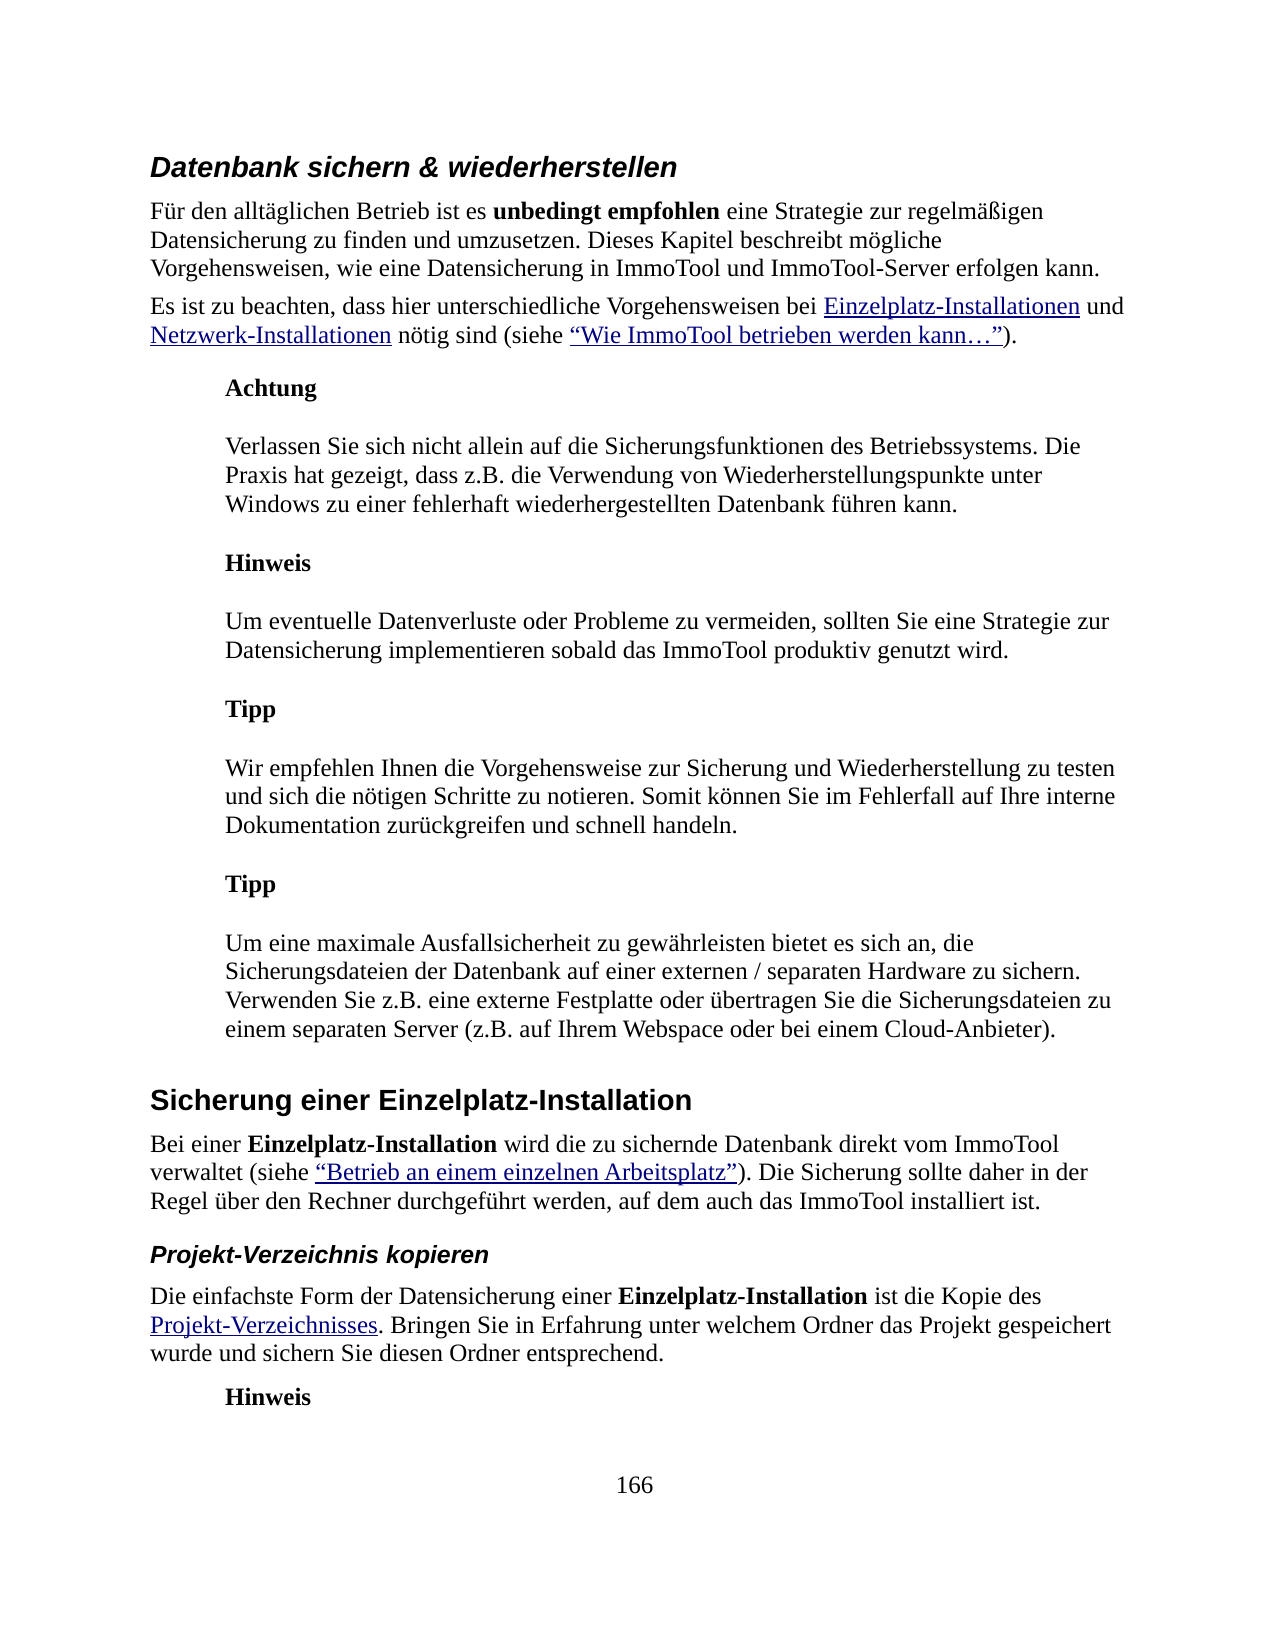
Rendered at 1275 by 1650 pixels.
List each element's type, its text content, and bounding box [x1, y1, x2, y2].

text Verlassen Sie sich nicht allein auf die Sicherungsfunktionen des Betriebssystems. Die Praxis hat gezeigt, dass z.B. die Verwendung von Wiederherstellungspunkte unter Windows zu einer fehlerhaft wiederhergestellten Datenbank führen kann. [225, 431, 1125, 518]
text Die einfachste Form der Datensicherung einer Einzelplatz-Installation ist die Kopie des Projekt-Verzeichnisses. Bringen Sie in Erfahrung unter welchem Ordner das Projekt gespeichert wurde und sichern Sie diesen Ordner entsprechend. [150, 1281, 1125, 1367]
text Um eventuelle Datenverluste oder Probleme zu vermeiden, sollten Sie eine Strategie zur Datensicherung implementieren sobald das ImmoTool produktiv genutzt wird. [225, 606, 1125, 664]
text Um eine maximale Ausfallsicherheit zu gewährleisten bietet es sich an, die Sicherungsdateien der Datenbank auf einer externen / separaten Hardware zu sichern. Verwenden Sie z.B. eine externe Festplatte oder übertragen Sie die Sicherungsdateien zu einem separaten Server (z.B. auf Ihrem Webspace oder bei einem Cloud-Anbieter). [225, 928, 1125, 1043]
subtitle Sicherung einer Einzelplatz-Installation [150, 1083, 1125, 1116]
subtitle Projekt-Verzeichnis kopieren [150, 1240, 1125, 1268]
text Hinweis [225, 548, 1125, 576]
text Hinweis [225, 1382, 1125, 1411]
subtitle Datenbank sichern & wiederherstellen [150, 150, 1125, 183]
text Es ist zu beachten, dass hier unterschiedliche Vorgehensweisen bei Einzelplatz-Installationen und Netzwerk-Installationen nötig sind (siehe “Wie ImmoTool betrieben werden kann…”). [150, 291, 1125, 349]
text Für den alltäglichen Betrieb ist es unbedingt empfohlen eine Strategie zur regelmäßigen Datensicherung zu finden und umzusetzen. Dieses Kapitel beschreibt mögliche Vorgehensweisen, wie eine Datensicherung in ImmoTool und ImmoTool-Server erfolgen kann. [150, 196, 1125, 282]
text Bei einer Einzelplatz-Installation wird die zu sichernde Datenbank direkt vom ImmoTool verwaltet (siehe “Betrieb an einem einzelnen Arbeitsplatz”). Die Sicherung sollte daher in der Regel über den Rechner durchgeführt werden, auf dem auch das ImmoTool installiert ist. [150, 1129, 1125, 1215]
text Achtung [225, 373, 1125, 401]
text Tipp [225, 694, 1125, 723]
text Tipp [225, 869, 1125, 898]
text Wir empfehlen Ihnen die Vorgehensweise zur Sicherung und Wiederherstellung zu testen und sich die nötigen Schritte zu notieren. Somit können Sie im Fehlerfall auf Ihre interne Dokumentation zurückgreifen und schnell handeln. [225, 753, 1125, 839]
